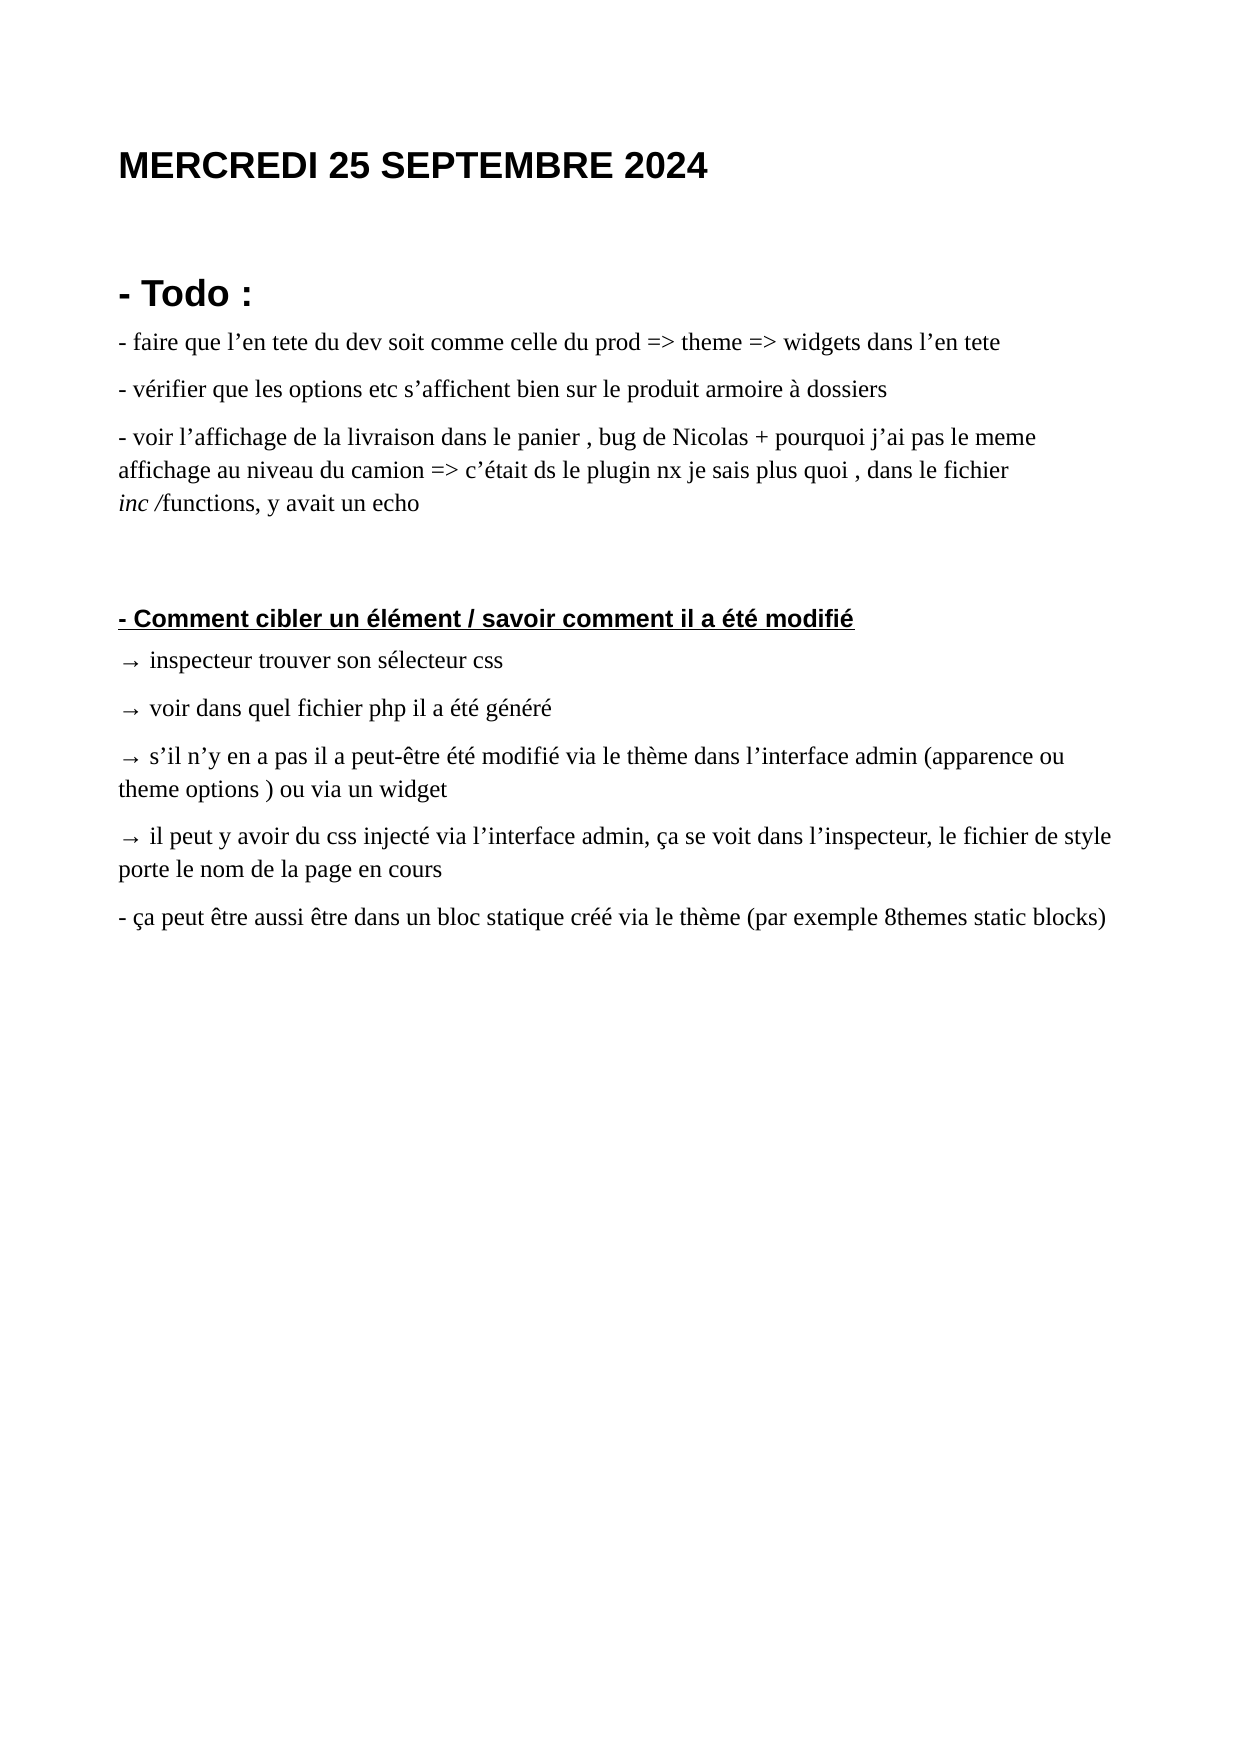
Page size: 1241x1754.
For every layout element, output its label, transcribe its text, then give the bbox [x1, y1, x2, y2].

subtitle - Todo : [118, 271, 1122, 314]
text → voir dans quel fichier php il a été généré [118, 693, 1122, 722]
text - ça peut être aussi être dans un bloc statique créé via le thème (par exemple 8themes static blocks) [118, 902, 1122, 931]
subtitle MERCREDI 25 SEPTEMBRE 2024 [118, 143, 1122, 186]
text - voir l’affichage de la livraison dans le panier , bug de Nicolas + pourquoi j’ai pas le meme affichage au niveau du camion => c’était ds le plugin nx je sais plus quoi , dans le fichier inc /functions, y avait un echo [118, 422, 1122, 517]
text → il peut y avoir du css injecté via l’interface admin, ça se voit dans l’inspecteur, le fichier de style porte le nom de la page en cours [118, 821, 1122, 883]
text - faire que l’en tete du dev soit comme celle du prod => theme => widgets dans l’en tete [118, 327, 1122, 356]
subtitle - Comment cibler un élément / savoir comment il a été modifié [118, 604, 1122, 633]
text → inspecteur trouver son sélecteur css [118, 646, 1122, 674]
text - vérifier que les options etc s’affichent bien sur le produit armoire à dossiers [118, 374, 1122, 403]
text → s’il n’y en a pas il a peut-être été modifié via le thème dans l’interface admin (apparence ou theme options ) ou via un widget [118, 741, 1122, 802]
